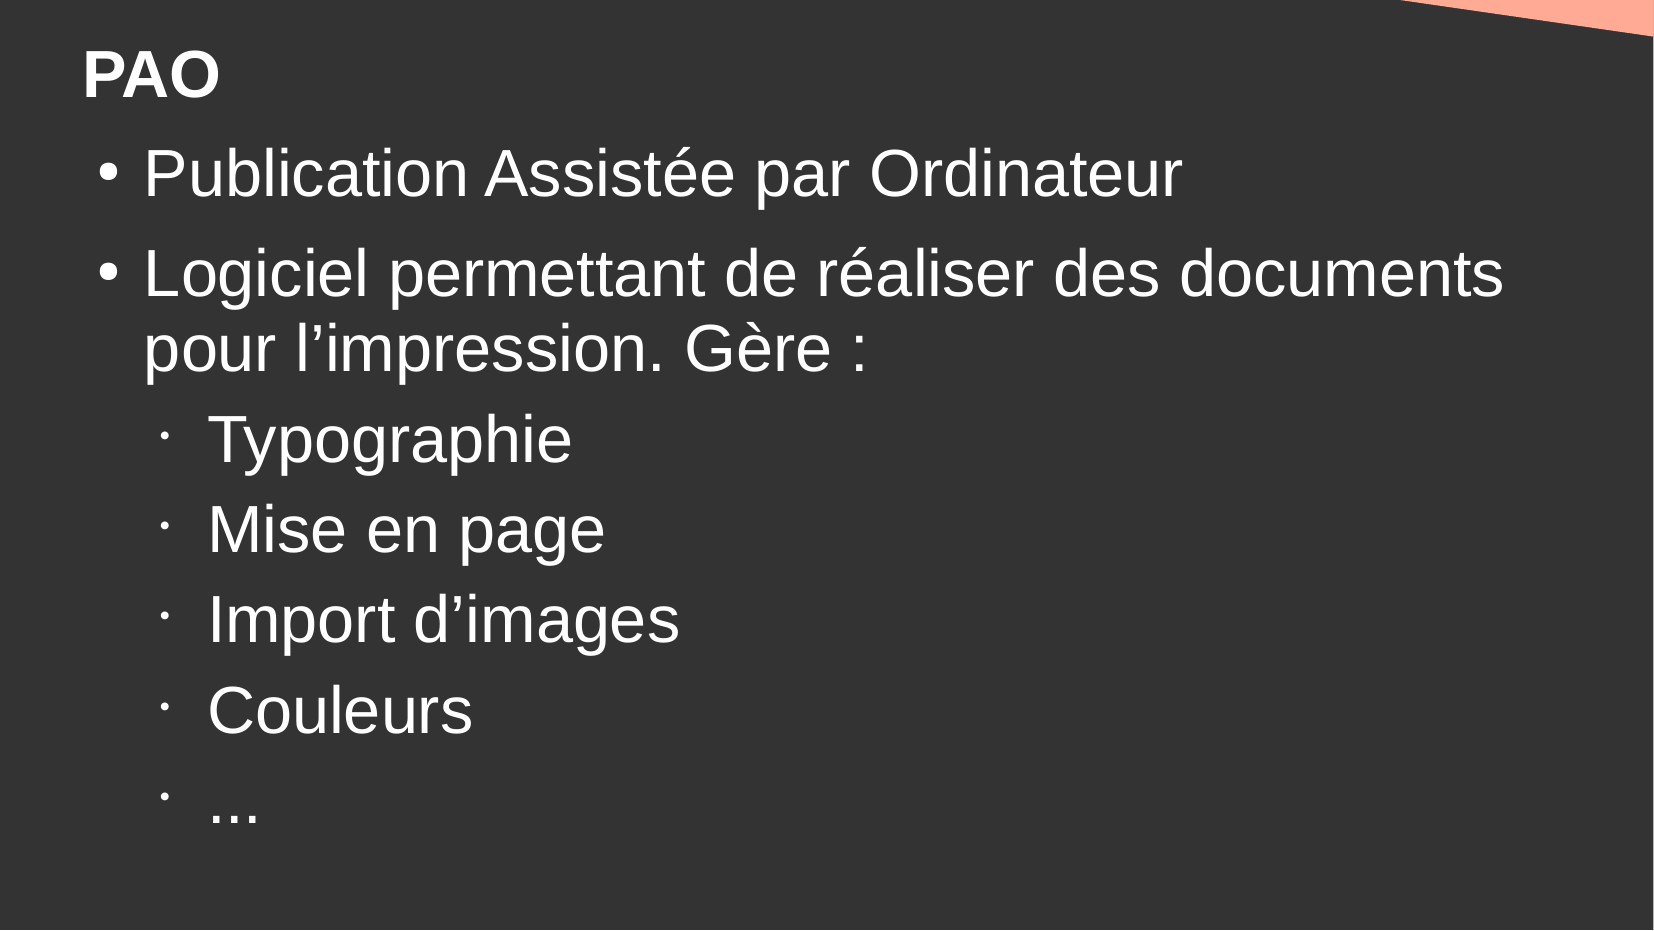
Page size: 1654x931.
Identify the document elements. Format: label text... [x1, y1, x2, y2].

title PAO [82, 37, 1571, 122]
text_box [1399, 0, 1654, 37]
list Publication Assistée par Ordinateur Logiciel permettant de réaliser des documents pour l’impression. Gère : Typographie Mise en page Import d’images Couleurs ... [80, 135, 1620, 839]
